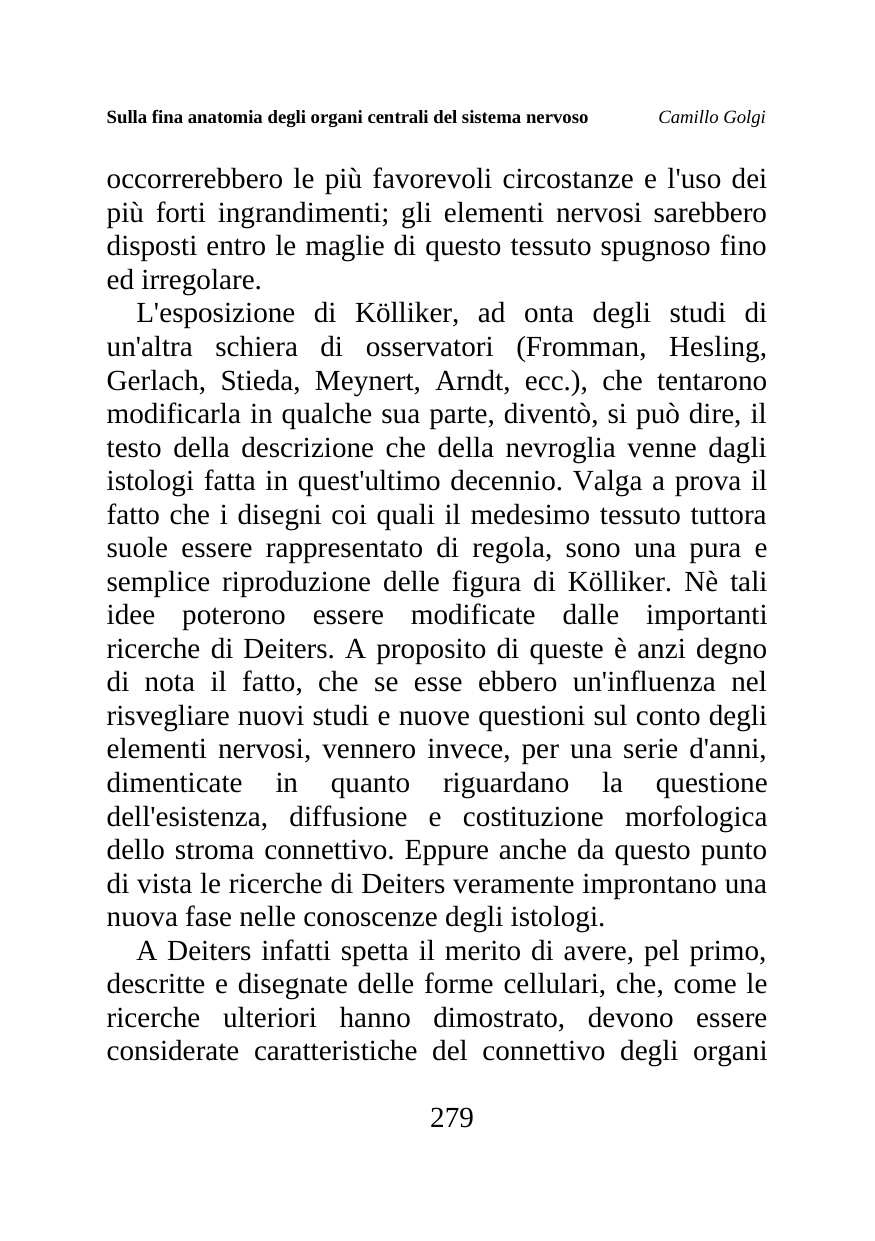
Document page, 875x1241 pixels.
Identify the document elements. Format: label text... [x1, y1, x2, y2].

text occorrerebbero le più favorevoli circostanze e l'uso dei più forti ingrandimenti; gli elementi nervosi sarebbero disposti entro le maglie di questo tessuto spugnoso fino ed irregolare. [106, 161, 768, 296]
text L'esposizione di Kölliker, ad onta degli studi di un'altra schiera di osservatori (Fromman, Hesling, Gerlach, Stieda, Meynert, Arndt, ecc.), che tentarono modificarla in qualche sua parte, diventò, si può dire, il testo della descrizione che della nevroglia venne dagli istologi fatta in quest'ultimo decennio. Valga a prova il fatto che i disegni coi quali il medesimo tessuto tuttora suole essere rappresentato di regola, sono una pura e semplice riproduzione delle figura di Kölliker. Nè tali idee poterono essere modificate dalle importanti ricerche di Deiters. A proposito di queste è anzi degno di nota il fatto, che se esse ebbero un'influenza nel risvegliare nuovi studi e nuove questioni sul conto degli elementi nervosi, vennero invece, per una serie d'anni, dimenticate in quanto riguardano la questione dell'esistenza, diffusione e costituzione morfologica dello stroma connettivo. Eppure anche da questo punto di vista le ricerche di Deiters veramente improntano una nuova fase nelle conoscenze degli istologi. [106, 296, 768, 933]
text A Deiters infatti spetta il merito di avere, pel primo, descritte e disegnate delle forme cellulari, che, come le ricerche ulteriori hanno dimostrato, devono essere considerate caratteristiche del connettivo degli organi [106, 933, 768, 1067]
